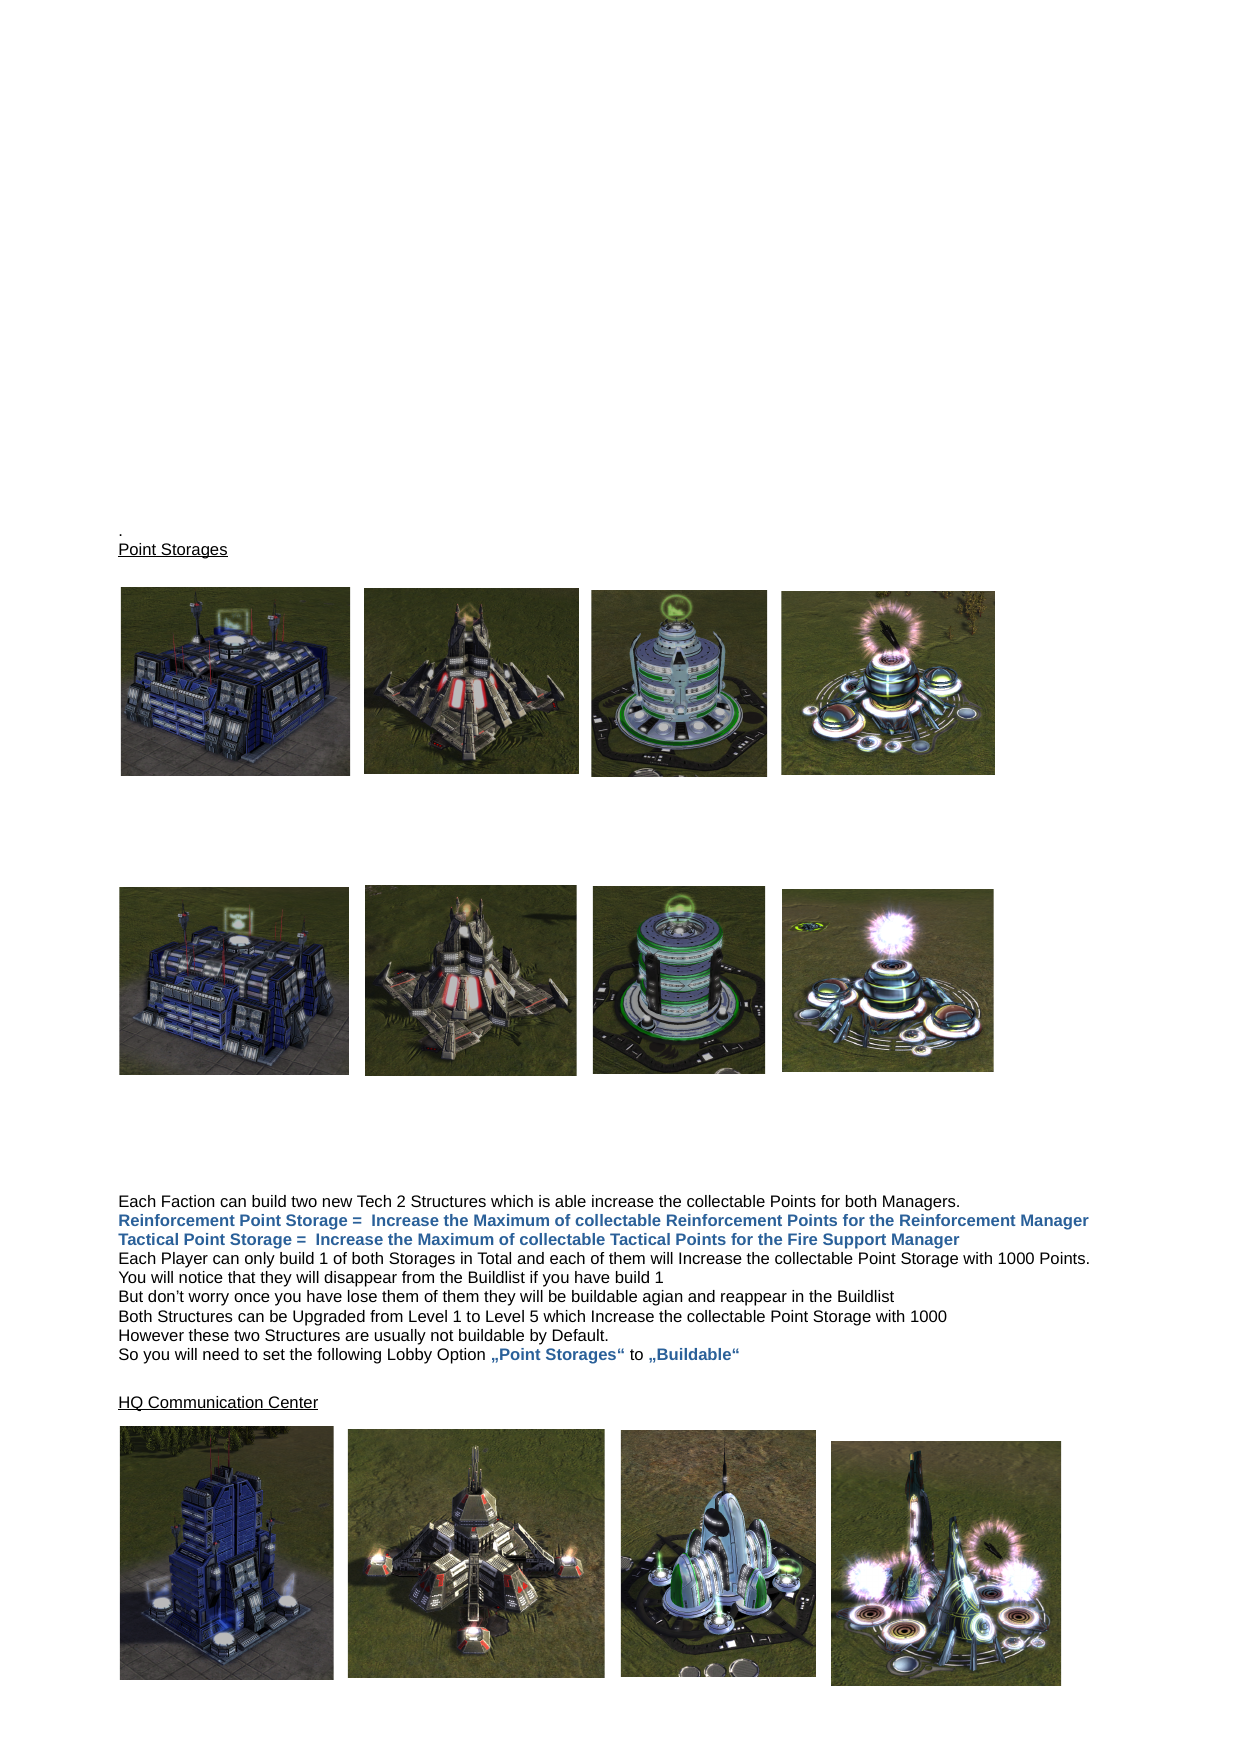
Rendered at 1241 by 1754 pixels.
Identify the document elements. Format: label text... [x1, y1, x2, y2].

text However these two Structures are usually not buildable by Default. So you will need to set the following Lobby Option „Point Storages“ to „Buildable“ [118, 1326, 1122, 1364]
text You will notice that they will disappear from the Buildlist if you have build 1 [118, 1268, 1122, 1287]
picture [347, 1429, 605, 1678]
text . [118, 521, 1122, 540]
picture [782, 889, 994, 1072]
picture [119, 887, 349, 1075]
text Point Storages [118, 540, 1122, 559]
picture [119, 1426, 334, 1680]
text Reinforcement Point Storage = Increase the Maximum of collectable Reinforcement Points for the Reinforcement Manager [118, 1211, 1122, 1230]
picture [592, 886, 766, 1074]
picture [620, 1430, 816, 1677]
picture [831, 1441, 1062, 1686]
text Both Structures can be Upgraded from Level 1 to Level 5 which Increase the collectable Point Storage with 1000 [118, 1306, 1122, 1326]
text But don’t worry once you have lose them of them they will be buildable agian and reappear in the Buildlist [118, 1287, 1122, 1306]
text Tactical Point Storage = Increase the Maximum of collectable Tactical Points for the Fire Support Manager Each Player can only build 1 of both Storages in Total and each of them will Increase the collectable Point Storage with 1000 Points. [118, 1230, 1122, 1268]
picture [120, 587, 350, 776]
text HQ Communication Center [118, 1393, 1122, 1412]
picture [364, 588, 579, 774]
picture [365, 885, 577, 1076]
picture [591, 590, 768, 777]
picture [781, 591, 995, 775]
text Each Faction can build two new Tech 2 Structures which is able increase the collectable Points for both Managers. [118, 1191, 1122, 1211]
